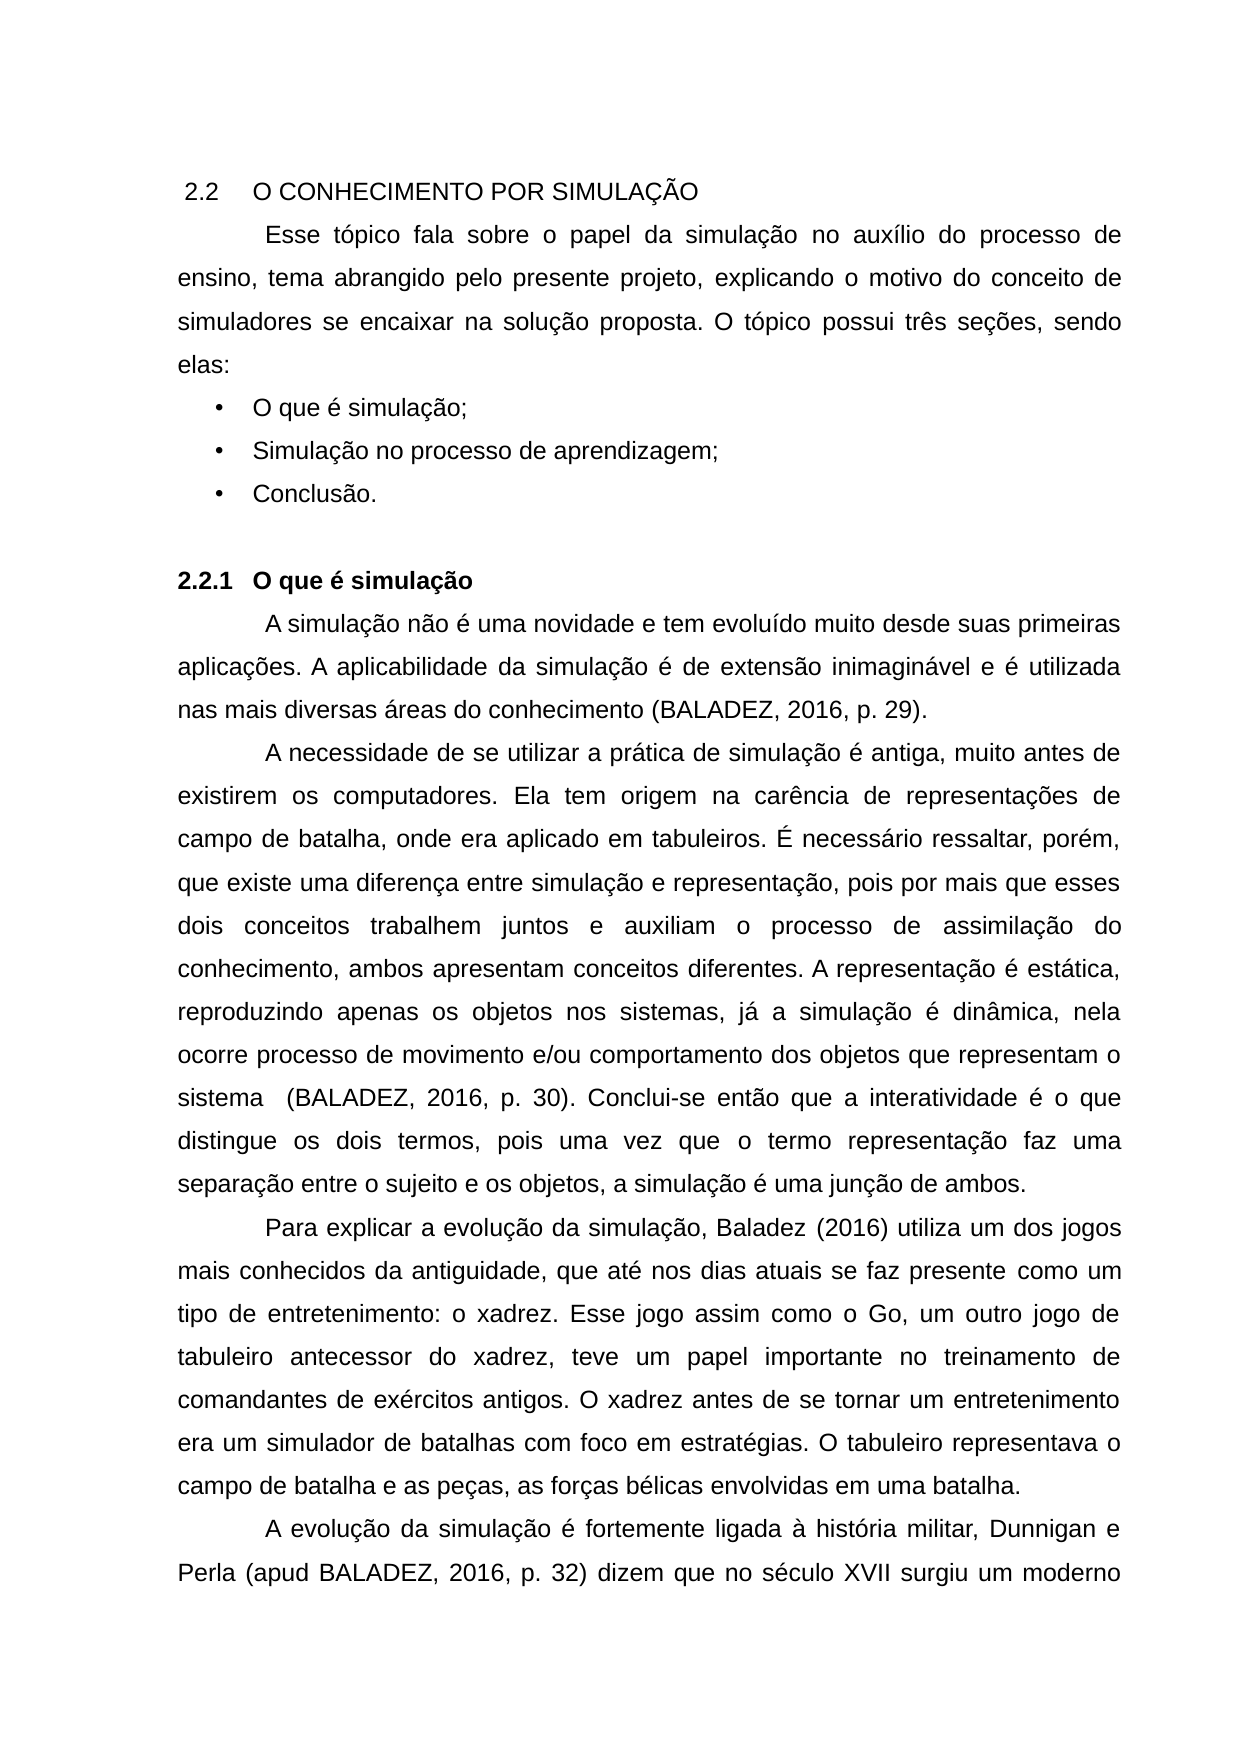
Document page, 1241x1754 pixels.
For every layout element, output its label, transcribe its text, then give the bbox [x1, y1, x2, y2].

list Simulação no processo de aprendizagem; [215, 436, 1122, 465]
list O que é simulação; [215, 393, 1122, 422]
list Conclusão. [215, 479, 1122, 508]
text A necessidade de se utilizar a prática de simulação é antiga, muito antes de existirem os computadores. Ela tem origem na carência de representações de campo de batalha, onde era aplicado em tabuleiros. É necessário ressaltar, porém, que existe uma diferença entre simulação e representação, pois por mais que esses dois conceitos trabalhem juntos e auxiliam o processo de assimilação do conhecimento, ambos apresentam conceitos diferentes. A representação é estática, reproduzindo apenas os objetos nos sistemas, já a simulação é dinâmica, nela ocorre processo de movimento e/ou comportamento dos objetos que representam o sistema (BALADEZ, 2016, p. 30). Conclui-se então que a interatividade é o que distingue os dois termos, pois uma vez que o termo representação faz uma separação entre o sujeito e os objetos, a simulação é uma junção de ambos. [177, 738, 1122, 1198]
subtitle O que é simulação [177, 566, 1122, 594]
text A evolução da simulação é fortemente ligada à história militar, Dunnigan e Perla (apud BALADEZ, 2016, p. 32) dizem que no século XVII surgiu um moderno [177, 1514, 1122, 1586]
subtitle O Conhecimento por Simulação [177, 177, 1122, 206]
text A simulação não é uma novidade e tem evoluído muito desde suas primeiras aplicações. A aplicabilidade da simulação é de extensão inimaginável e é utilizada nas mais diversas áreas do conhecimento (BALADEZ, 2016, p. 29). [177, 609, 1122, 724]
text Esse tópico fala sobre o papel da simulação no auxílio do processo de ensino, tema abrangido pelo presente projeto, explicando o motivo do conceito de simuladores se encaixar na solução proposta. O tópico possui três seções, sendo elas: [177, 220, 1122, 378]
text Para explicar a evolução da simulação, Baladez (2016) utiliza um dos jogos mais conhecidos da antiguidade, que até nos dias atuais se faz presente como um tipo de entretenimento: o xadrez. Esse jogo assim como o Go, um outro jogo de tabuleiro antecessor do xadrez, teve um papel importante no treinamento de comandantes de exércitos antigos. O xadrez antes de se tornar um entretenimento era um simulador de batalhas com foco em estratégias. O tabuleiro representava o campo de batalha e as peças, as forças bélicas envolvidas em uma batalha. [177, 1212, 1122, 1500]
